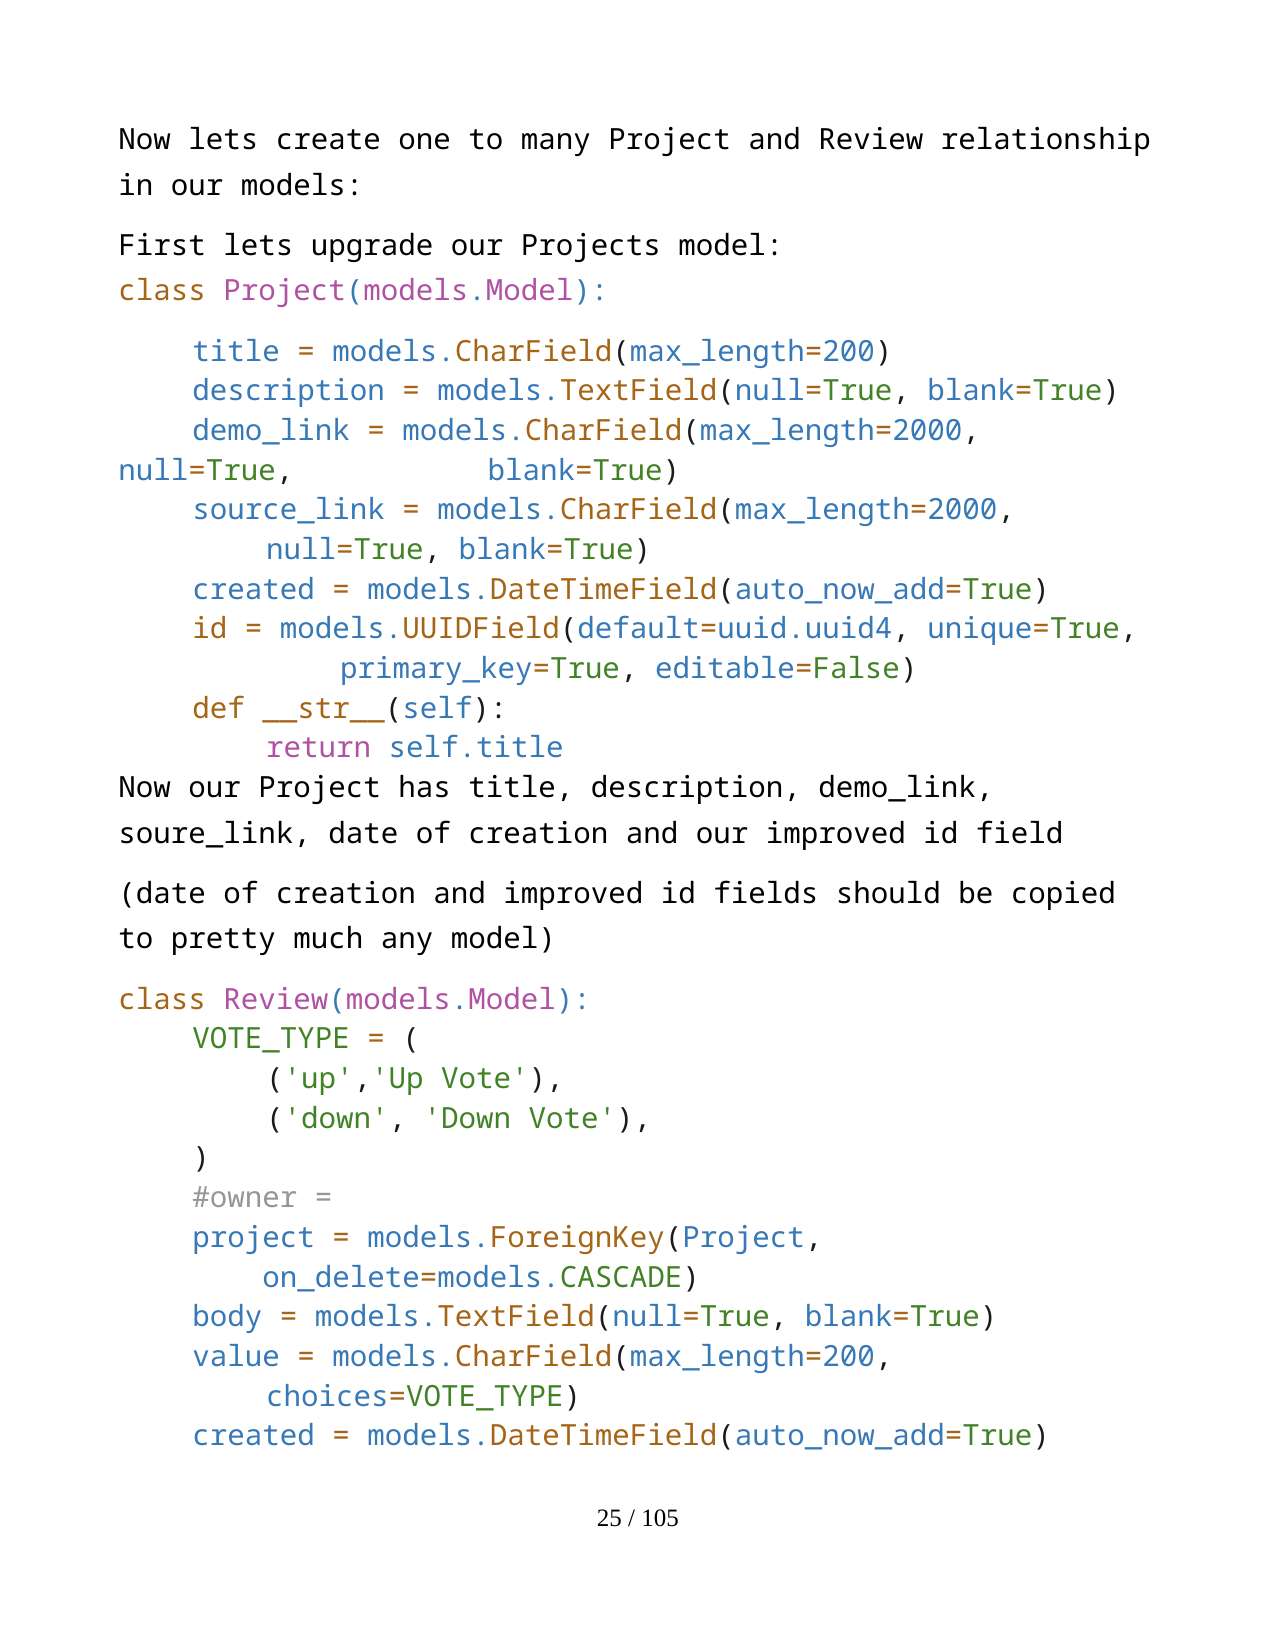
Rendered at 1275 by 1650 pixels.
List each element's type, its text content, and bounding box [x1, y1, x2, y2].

text demo_link = models.CharField(max_length=2000, null=True, blank=True) [118, 409, 1157, 488]
text #owner = [118, 1176, 1157, 1216]
text id = models.UUIDField(default=uuid.uuid4, unique=True, primary_key=True, editable=False) [118, 608, 1157, 687]
text (date of creation and improved id fields should be copied to pretty much any model) [118, 872, 1157, 957]
text title = models.CharField(max_length=200) [118, 330, 1157, 369]
text Now our Project has title, description, demo_link, soure_link, date of creation and our improved id field [118, 766, 1157, 852]
text First lets upgrade our Projects model: class Project(models.Model): [118, 224, 1157, 309]
text project = models.ForeignKey(Project, on_delete=models.CASCADE) [118, 1216, 1157, 1296]
text ('down', 'Down Vote'), [118, 1097, 1157, 1137]
text body = models.TextField(null=True, blank=True) [118, 1296, 1157, 1335]
text Now lets create one to many Project and Review relationship in our models: [118, 118, 1157, 203]
text ) [118, 1137, 1157, 1176]
text description = models.TextField(null=True, blank=True) [118, 369, 1157, 409]
text return self.title [118, 727, 1157, 766]
text ('up','Up Vote'), [118, 1057, 1157, 1097]
text created = models.DateTimeField(auto_now_add=True) [118, 568, 1157, 608]
text created = models.DateTimeField(auto_now_add=True) [118, 1414, 1157, 1454]
text VOTE_TYPE = ( [118, 1018, 1157, 1057]
text class Review(models.Model): [118, 978, 1157, 1018]
text source_link = models.CharField(max_length=2000, null=True, blank=True) [118, 488, 1157, 568]
text value = models.CharField(max_length=200, choices=VOTE_TYPE) [118, 1335, 1157, 1414]
text def __str__(self): [118, 687, 1157, 727]
